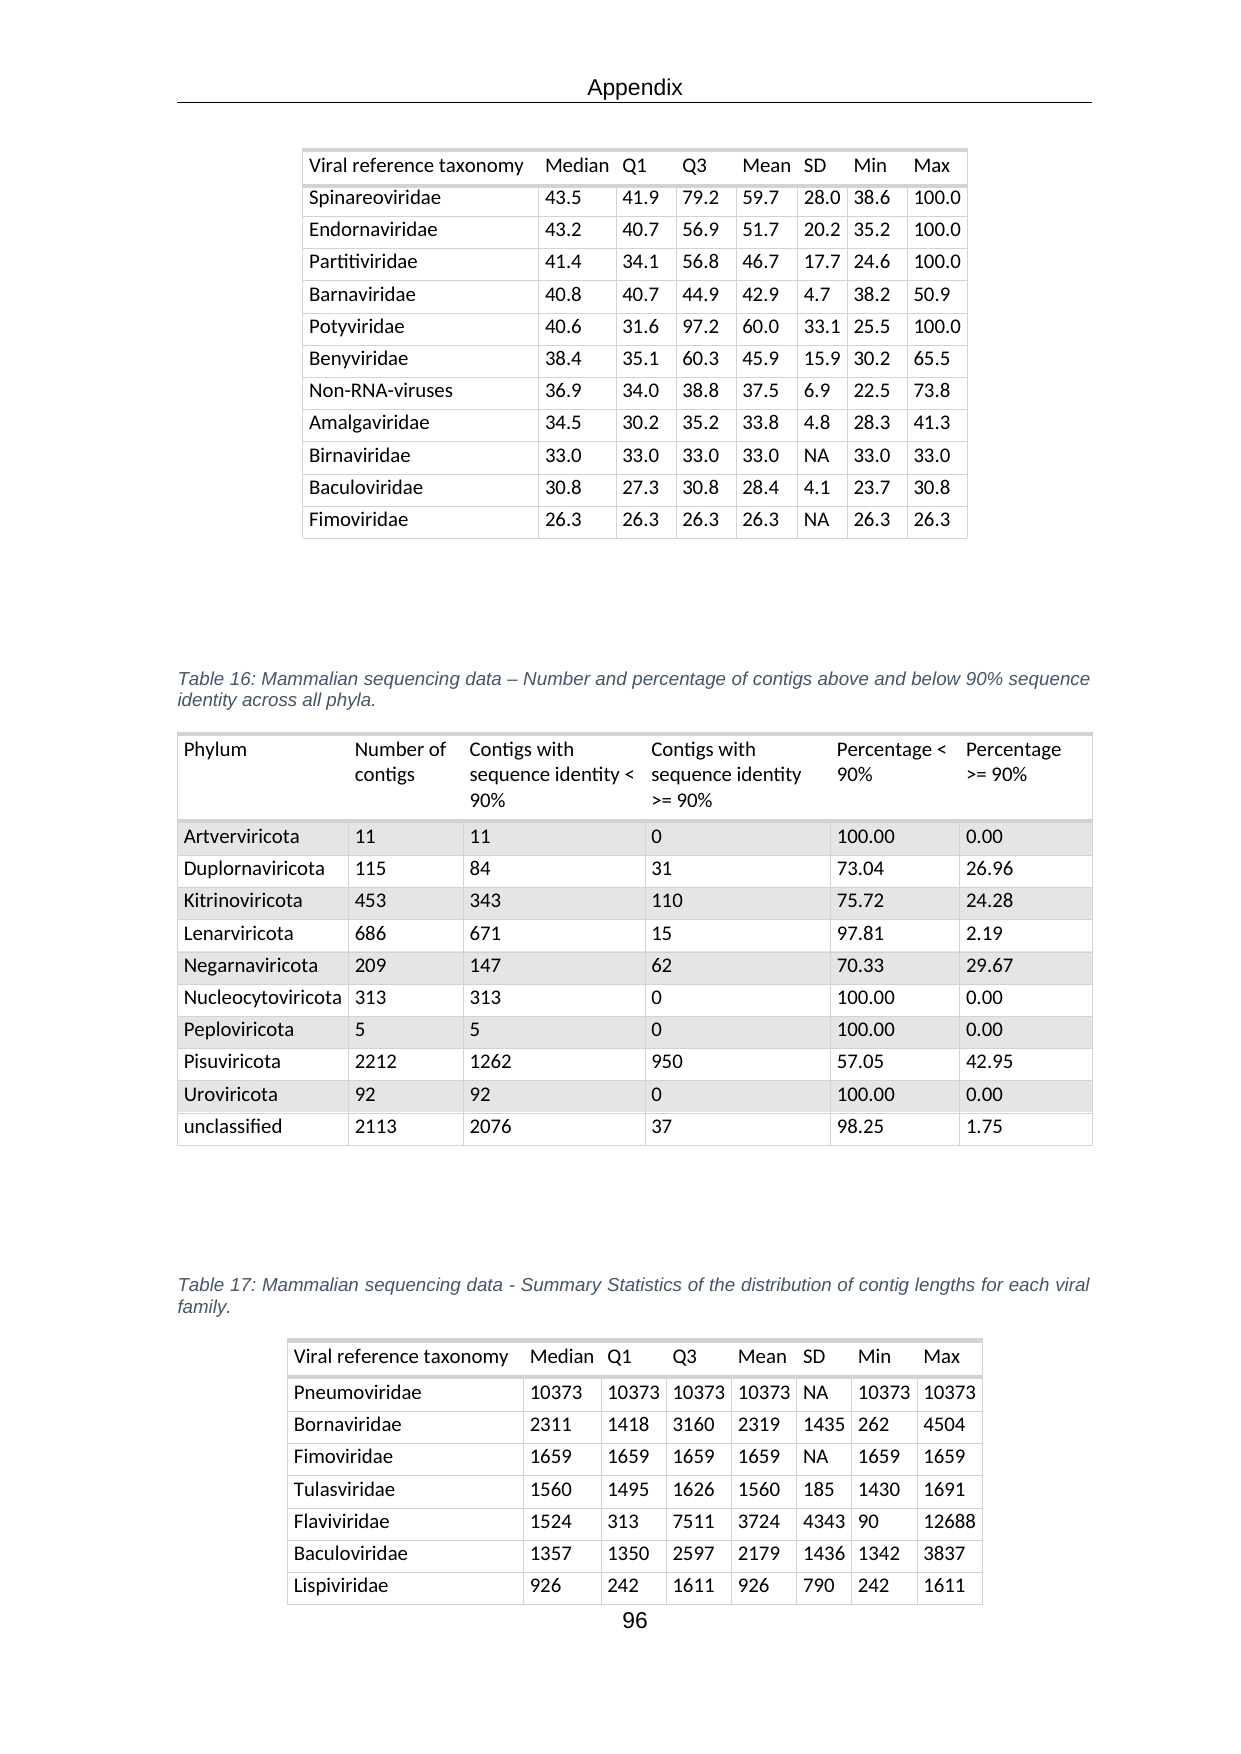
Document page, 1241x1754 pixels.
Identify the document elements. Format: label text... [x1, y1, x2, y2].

table_cell 30.2 [617, 410, 676, 441]
table_cell 313 [464, 985, 645, 1016]
table_cell 242 [602, 1573, 666, 1604]
table_cell 44.9 [677, 281, 736, 312]
table_cell 1418 [602, 1412, 666, 1443]
table_cell 1560 [524, 1476, 601, 1507]
table_cell 0.00 [960, 1081, 1092, 1112]
table_cell 1350 [602, 1541, 666, 1572]
table_cell 51.7 [737, 217, 797, 248]
table_cell 31.6 [617, 314, 676, 345]
table_cell 41.3 [908, 410, 967, 441]
table_cell 790 [797, 1573, 851, 1604]
table_cell 26.3 [908, 507, 967, 538]
table_header Q1 [601, 1343, 666, 1374]
table_cell Fimoviridae [303, 507, 538, 538]
table_cell 115 [349, 856, 463, 887]
table_cell 73.04 [831, 856, 959, 887]
table_cell 453 [349, 888, 463, 919]
table_cell NA [797, 1444, 851, 1475]
table_cell 0 [646, 985, 830, 1016]
table_cell 1659 [524, 1444, 601, 1475]
table_cell 2597 [667, 1541, 731, 1572]
table_cell 4.7 [798, 281, 847, 312]
table_cell 1626 [667, 1476, 731, 1507]
table_cell 56.9 [677, 217, 736, 248]
table_cell Negarnaviricota [178, 953, 348, 984]
table_cell Amalgaviridae [303, 410, 538, 441]
table_cell NA [798, 442, 847, 473]
table_cell Nucleocytoviricota [178, 985, 348, 1016]
table_cell 3837 [918, 1541, 982, 1572]
table_cell 42.95 [960, 1049, 1092, 1080]
table_cell 0 [646, 1081, 830, 1112]
table_cell 4343 [797, 1509, 851, 1539]
table_header Min [851, 1343, 917, 1374]
table_cell 100.0 [908, 249, 967, 280]
table_cell 43.2 [539, 217, 616, 248]
table_cell 1262 [464, 1049, 645, 1080]
table_cell 1560 [732, 1476, 796, 1507]
table_cell 33.0 [617, 442, 676, 473]
table_header Median [523, 1343, 601, 1374]
text Table 17: Mammalian sequencing data - Summary Statistics of the distribution of contig lengths for each viral family. [177, 1274, 1092, 1317]
table_cell 950 [646, 1049, 830, 1080]
table_cell 65.5 [908, 346, 967, 377]
table_cell 97.2 [677, 314, 736, 345]
table_cell Non-RNA-viruses [303, 378, 538, 409]
table_cell 28.4 [737, 475, 797, 506]
table_cell Baculoviridae [288, 1541, 523, 1572]
table_cell 100.0 [908, 217, 967, 248]
table_cell 34.1 [617, 249, 676, 280]
table_header SD [797, 1343, 851, 1374]
table_header Viral reference taxonomy [303, 152, 538, 184]
table_cell Fimoviridae [288, 1444, 523, 1475]
table_cell 0 [646, 1017, 830, 1048]
table_cell 26.3 [539, 507, 616, 538]
table_cell 38.4 [539, 346, 616, 377]
table_cell 38.6 [848, 188, 907, 216]
table_cell 5 [464, 1017, 645, 1048]
table_cell 40.6 [539, 314, 616, 345]
table_cell 33.0 [737, 442, 797, 473]
table_cell 262 [852, 1412, 917, 1443]
table_cell 0 [646, 823, 830, 855]
table_cell 10373 [732, 1379, 796, 1411]
table_cell 30.8 [908, 475, 967, 506]
table_cell 10373 [667, 1379, 731, 1411]
table_header Max [907, 152, 967, 184]
table_cell 57.05 [831, 1049, 959, 1080]
table_cell 1611 [918, 1573, 982, 1604]
table_cell unclassified [178, 1114, 348, 1144]
table_cell 1659 [918, 1444, 982, 1475]
table_cell 45.9 [737, 346, 797, 377]
table_cell 0.00 [960, 1017, 1092, 1048]
table_cell 97.81 [831, 920, 959, 951]
table_cell 10373 [602, 1379, 666, 1411]
table_cell 1659 [732, 1444, 796, 1475]
table_cell 90 [852, 1509, 917, 1539]
table_cell 1659 [852, 1444, 917, 1475]
table_cell Birnaviridae [303, 442, 538, 473]
table_cell 84 [464, 856, 645, 887]
table_cell 1430 [852, 1476, 917, 1507]
table_cell 1691 [918, 1476, 982, 1507]
table_cell 75.72 [831, 888, 959, 919]
table_cell 98.25 [831, 1114, 959, 1144]
table_cell 100.0 [908, 314, 967, 345]
table_cell 41.9 [617, 188, 676, 216]
table_cell 11 [349, 823, 463, 855]
table_cell 27.3 [617, 475, 676, 506]
table_cell 26.3 [848, 507, 907, 538]
table_cell 79.2 [677, 188, 736, 216]
table_cell 2319 [732, 1412, 796, 1443]
table_cell 926 [732, 1573, 796, 1604]
table_header Percentage >= 90% [960, 736, 1092, 818]
table_cell 70.33 [831, 953, 959, 984]
table_cell 1611 [667, 1573, 731, 1604]
table_cell 30.8 [539, 475, 616, 506]
table_cell NA [797, 1379, 851, 1411]
table_cell 15.9 [798, 346, 847, 377]
table_cell 26.96 [960, 856, 1092, 887]
table_cell 110 [646, 888, 830, 919]
table_cell 3160 [667, 1412, 731, 1443]
table_header Viral reference taxonomy [288, 1343, 523, 1374]
table_cell 60.3 [677, 346, 736, 377]
table_cell 34.5 [539, 410, 616, 441]
table_cell Lispiviridae [288, 1573, 523, 1604]
table_cell 46.7 [737, 249, 797, 280]
table_cell Artverviricota [178, 823, 348, 855]
table_cell 62 [646, 953, 830, 984]
table_cell 100.00 [831, 823, 959, 855]
table_cell 15 [646, 920, 830, 951]
table_cell 17.7 [798, 249, 847, 280]
table_cell 1495 [602, 1476, 666, 1507]
table_cell 2113 [349, 1114, 463, 1144]
table_cell 5 [349, 1017, 463, 1048]
table_header Median [539, 152, 616, 184]
table_cell 26.3 [677, 507, 736, 538]
table_header Percentage < 90% [830, 736, 959, 818]
table_cell 41.4 [539, 249, 616, 280]
table_cell 59.7 [737, 188, 797, 216]
table_cell Peploviricota [178, 1017, 348, 1048]
table_cell 33.1 [798, 314, 847, 345]
table_cell 28.3 [848, 410, 907, 441]
table_cell 35.1 [617, 346, 676, 377]
table_cell Pneumoviridae [288, 1379, 523, 1411]
table_cell Pisuviricota [178, 1049, 348, 1080]
table_cell 92 [349, 1081, 463, 1112]
table_cell Bornaviridae [288, 1412, 523, 1443]
table_cell 43.5 [539, 188, 616, 216]
table_cell 1435 [797, 1412, 851, 1443]
table_cell Flaviviridae [288, 1509, 523, 1539]
table_cell 22.5 [848, 378, 907, 409]
table_cell 36.9 [539, 378, 616, 409]
table_cell 29.67 [960, 953, 1092, 984]
table_cell 313 [602, 1509, 666, 1539]
table_cell 26.3 [617, 507, 676, 538]
table_header Contigs with sequence identity < 90% [463, 736, 645, 818]
table_cell 33.0 [848, 442, 907, 473]
table_cell 343 [464, 888, 645, 919]
table_cell Endornaviridae [303, 217, 538, 248]
table_cell 35.2 [848, 217, 907, 248]
table_cell 42.9 [737, 281, 797, 312]
table_cell 242 [852, 1573, 917, 1604]
table_cell 33.8 [737, 410, 797, 441]
table_cell 33.0 [908, 442, 967, 473]
table_cell 33.0 [677, 442, 736, 473]
table_cell 40.7 [617, 217, 676, 248]
table_cell 60.0 [737, 314, 797, 345]
table_cell 10373 [852, 1379, 917, 1411]
table_cell 35.2 [677, 410, 736, 441]
table_cell 24.6 [848, 249, 907, 280]
table_cell 926 [524, 1573, 601, 1604]
table_cell 30.8 [677, 475, 736, 506]
table_cell 1524 [524, 1509, 601, 1539]
table_cell 1659 [602, 1444, 666, 1475]
table_cell 28.0 [798, 188, 847, 216]
table_header Mean [731, 1343, 797, 1374]
table_cell 37 [646, 1114, 830, 1144]
table_cell 73.8 [908, 378, 967, 409]
table_cell 37.5 [737, 378, 797, 409]
table_cell 92 [464, 1081, 645, 1112]
table_header Number of contigs [348, 736, 463, 818]
table_header SD [798, 152, 847, 184]
table_cell 40.7 [617, 281, 676, 312]
table_cell 1.75 [960, 1114, 1092, 1144]
table_cell 0.00 [960, 823, 1092, 855]
table_cell 20.2 [798, 217, 847, 248]
table_cell 24.28 [960, 888, 1092, 919]
table_cell 6.9 [798, 378, 847, 409]
table_cell 38.8 [677, 378, 736, 409]
table_cell 11 [464, 823, 645, 855]
table_header Min [847, 152, 907, 184]
table_cell Tulasviridae [288, 1476, 523, 1507]
table_cell 10373 [918, 1379, 982, 1411]
table_cell 671 [464, 920, 645, 951]
table_cell 40.8 [539, 281, 616, 312]
table_header Q3 [666, 1343, 731, 1374]
table_cell 0.00 [960, 985, 1092, 1016]
table_cell 209 [349, 953, 463, 984]
table_cell Lenarviricota [178, 920, 348, 951]
table_cell 34.0 [617, 378, 676, 409]
table_cell 2076 [464, 1114, 645, 1144]
table_cell 30.2 [848, 346, 907, 377]
table_cell Benyviridae [303, 346, 538, 377]
table_cell 4.1 [798, 475, 847, 506]
table_cell 2179 [732, 1541, 796, 1572]
table_cell 50.9 [908, 281, 967, 312]
table_cell NA [798, 507, 847, 538]
table_header Q1 [616, 152, 676, 184]
table_cell 313 [349, 985, 463, 1016]
table_cell Baculoviridae [303, 475, 538, 506]
table_cell 4.8 [798, 410, 847, 441]
table_cell 1436 [797, 1541, 851, 1572]
table_cell 38.2 [848, 281, 907, 312]
table_cell 12688 [918, 1509, 982, 1539]
table_cell 100.00 [831, 1081, 959, 1112]
table_header Contigs with sequence identity >= 90% [645, 736, 830, 818]
table_cell 1357 [524, 1541, 601, 1572]
table_cell 33.0 [539, 442, 616, 473]
table_cell 2311 [524, 1412, 601, 1443]
table_cell 3724 [732, 1509, 796, 1539]
table_cell 25.5 [848, 314, 907, 345]
table_cell 100.00 [831, 1017, 959, 1048]
table_cell 23.7 [848, 475, 907, 506]
table_header Q3 [676, 152, 736, 184]
table_cell 26.3 [737, 507, 797, 538]
table_cell Spinareoviridae [303, 188, 538, 216]
table_cell 1659 [667, 1444, 731, 1475]
table_cell 1342 [852, 1541, 917, 1572]
table_header Phylum [178, 736, 348, 818]
table_cell 31 [646, 856, 830, 887]
table_cell Uroviricota [178, 1081, 348, 1112]
table_cell 10373 [524, 1379, 601, 1411]
table_cell Duplornaviricota [178, 856, 348, 887]
table_header Max [917, 1343, 982, 1374]
table_cell Potyviridae [303, 314, 538, 345]
table_cell 56.8 [677, 249, 736, 280]
table_cell 686 [349, 920, 463, 951]
table_cell 4504 [918, 1412, 982, 1443]
table_cell 100.00 [831, 985, 959, 1016]
table_cell 185 [797, 1476, 851, 1507]
table_cell 2212 [349, 1049, 463, 1080]
table_cell 100.0 [908, 188, 967, 216]
table_cell Kitrinoviricota [178, 888, 348, 919]
table_cell 7511 [667, 1509, 731, 1539]
table_cell Partitiviridae [303, 249, 538, 280]
table_header Mean [736, 152, 797, 184]
table_cell 2.19 [960, 920, 1092, 951]
text Table 16: Mammalian sequencing data – Number and percentage of contigs above and below 90% sequence identity across all phyla. [177, 667, 1092, 711]
table_cell Barnaviridae [303, 281, 538, 312]
table_cell 147 [464, 953, 645, 984]
